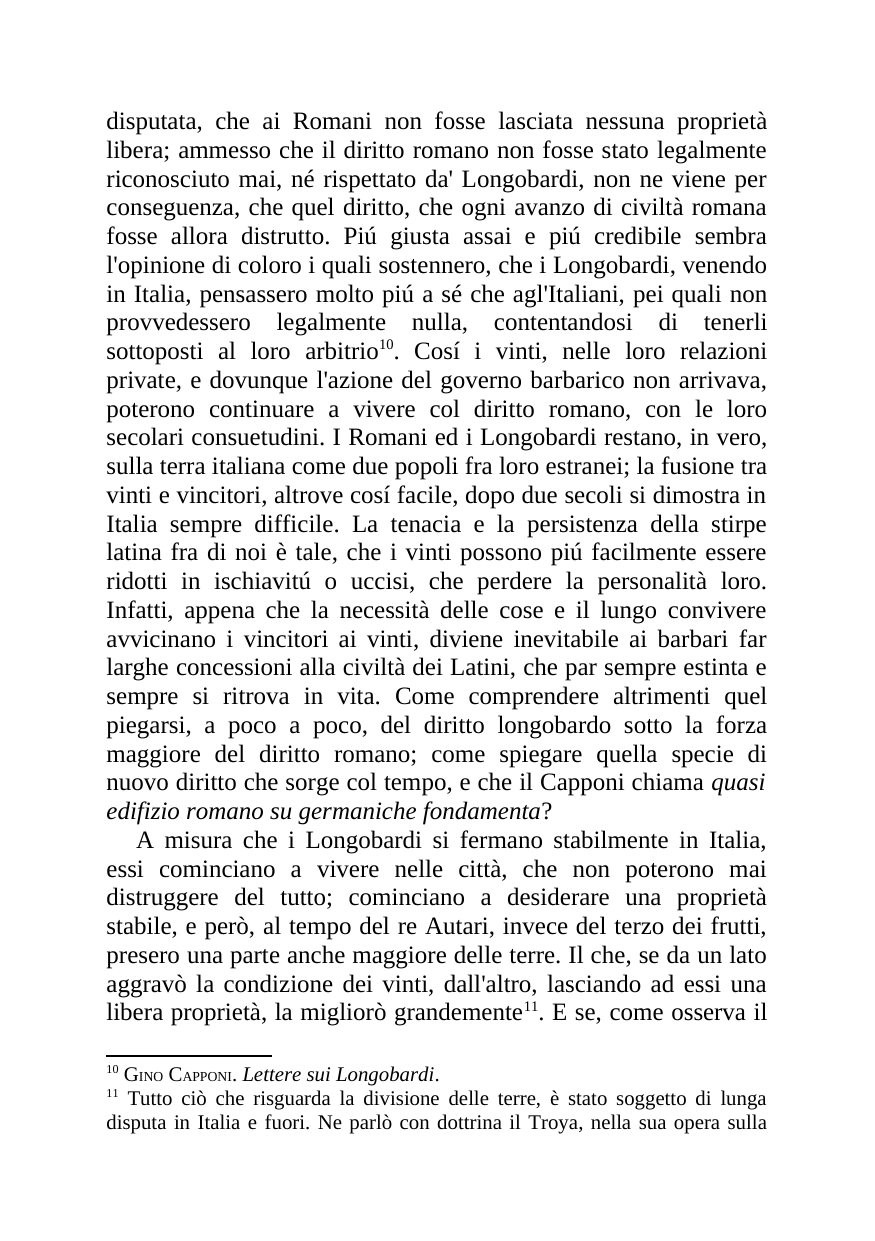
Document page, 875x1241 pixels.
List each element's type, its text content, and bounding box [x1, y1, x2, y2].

text A misura che i Longobardi si fermano stabilmente in Italia, essi cominciano a vivere nelle città, che non poterono mai distruggere del tutto; cominciano a desiderare una proprietà stabile, e però, al tempo del re Autari, invece del terzo dei frutti, presero una parte anche maggiore delle terre. Il che, se da un lato aggravò la condizione dei vinti, dall'altro, lasciando ad essi una libera proprietà, la migliorò grandemente. E se, come osserva il [106, 825, 768, 1026]
text disputata, che ai Romani non fosse lasciata nessuna proprietà libera; ammesso che il diritto romano non fosse stato legalmente riconosciuto mai, né rispettato da' Longobardi, non ne viene per conseguenza, che quel diritto, che ogni avanzo di civiltà romana fosse allora distrutto. Piú giusta assai e piú credibile sembra l'opinione di coloro i quali sostennero, che i Longobardi, venendo in Italia, pensassero molto piú a sé che agl'Italiani, pei quali non provvedessero legalmente nulla, contentandosi di tenerli sottoposti al loro arbitrio. Cosí i vinti, nelle loro relazioni private, e dovunque l'azione del governo barbarico non arrivava, poterono continuare a vivere col diritto romano, con le loro secolari consuetudini. I Romani ed i Longobardi restano, in vero, sulla terra italiana come due popoli fra loro estranei; la fusione tra vinti e vincitori, altrove cosí facile, dopo due secoli si dimostra in Italia sempre difficile. La tenacia e la persistenza della stirpe latina fra di noi è tale, che i vinti possono piú facilmente essere ridotti in ischiavitú o uccisi, che perdere la personalità loro. Infatti, appena che la necessità delle cose e il lungo convivere avvicinano i vincitori ai vinti, diviene inevitabile ai barbari far larghe concessioni alla civiltà dei Latini, che par sempre estinta e sempre si ritrova in vita. Come comprendere altrimenti quel piegarsi, a poco a poco, del diritto longobardo sotto la forza maggiore del diritto romano; come spiegare quella specie di nuovo diritto che sorge col tempo, e che il Capponi chiama quasi edifizio romano su germaniche fondamenta? [106, 106, 768, 825]
text Gino Capponi. Lettere sui Longobardi. [106, 1062, 768, 1086]
